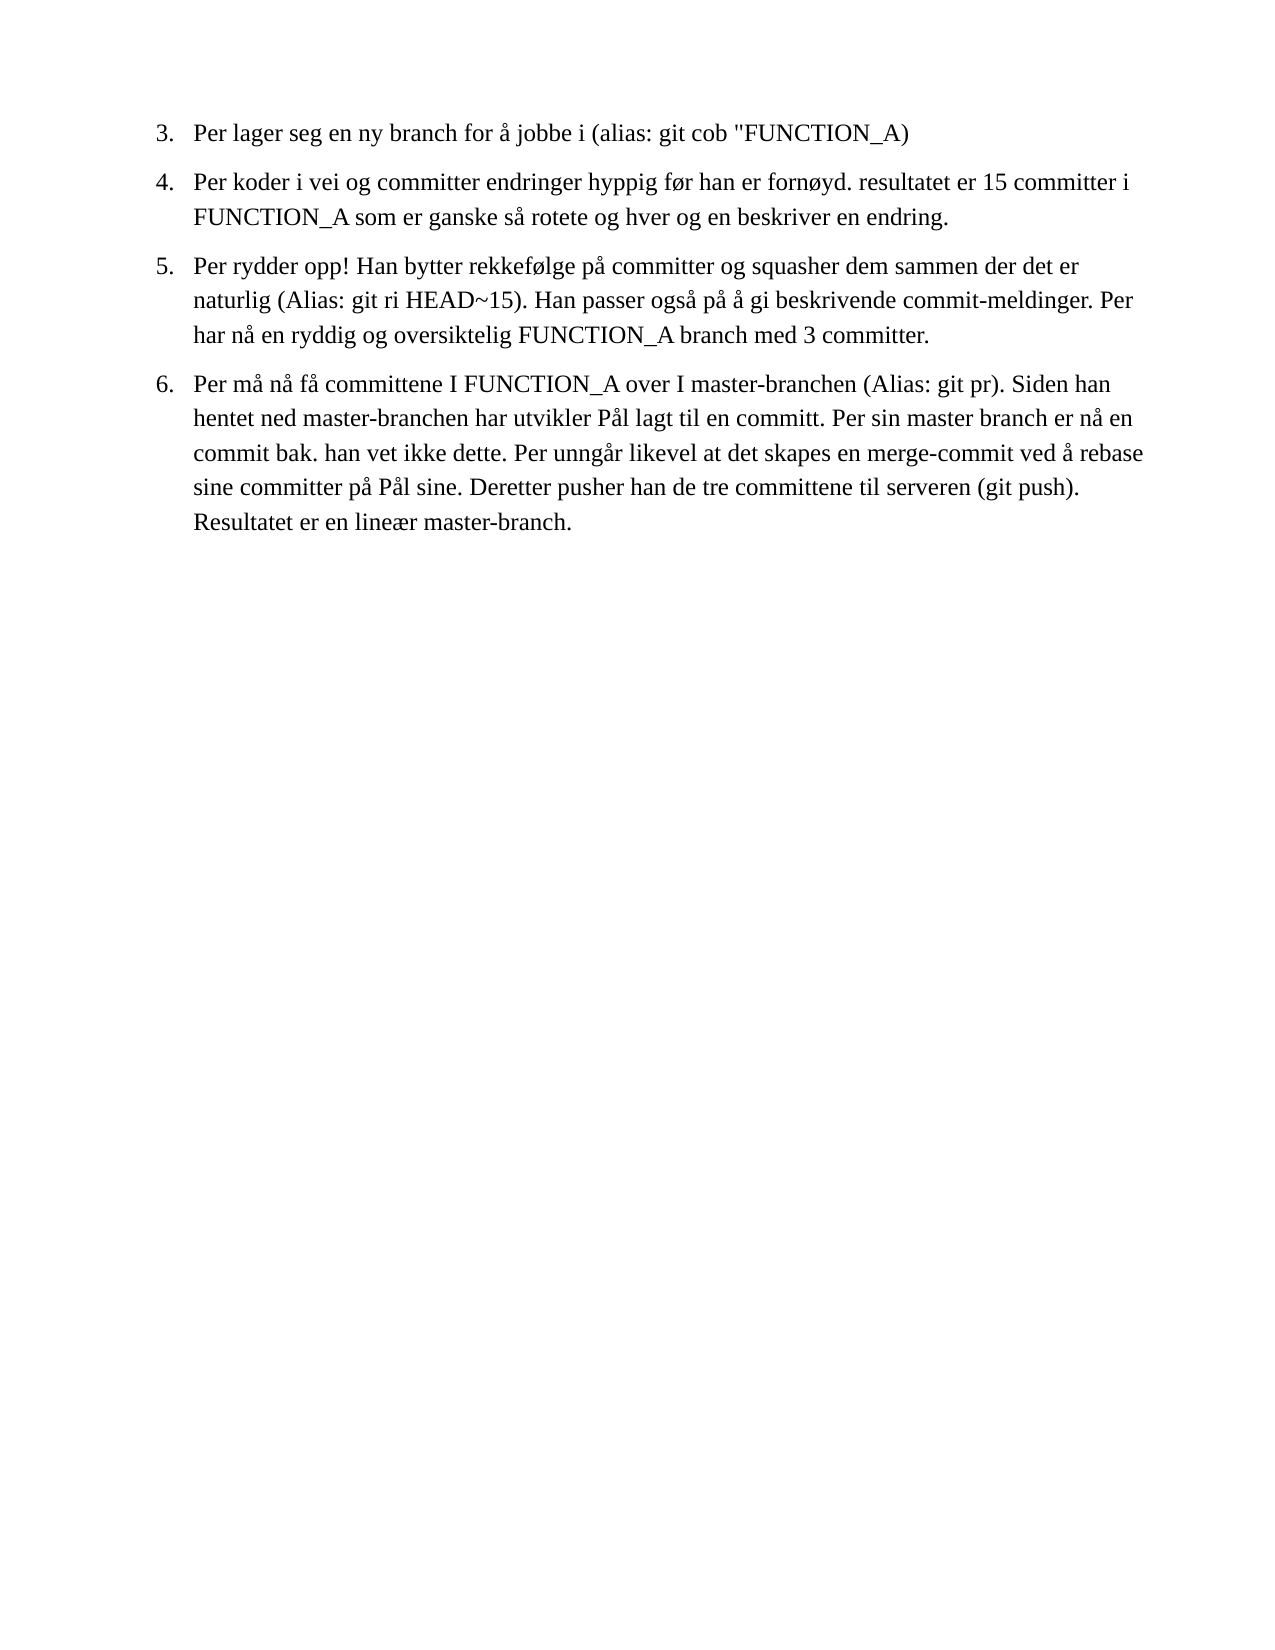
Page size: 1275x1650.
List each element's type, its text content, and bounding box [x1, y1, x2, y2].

list Per koder i vei og committer endringer hyppig før han er fornøyd. resultatet er 15 committer i FUNCTION_A som er ganske så rotete og hver og en beskriver en endring. [156, 167, 1157, 230]
list Per lager seg en ny branch for å jobbe i (alias: git cob "FUNCTION_A) [156, 118, 1157, 147]
list Per rydder opp! Han bytter rekkefølge på committer og squasher dem sammen der det er naturlig (Alias: git ri HEAD~15). Han passer også på å gi beskrivende commit-meldinger. Per har nå en ryddig og oversiktelig FUNCTION_A branch med 3 committer. [156, 251, 1157, 348]
list Per må nå få committene I FUNCTION_A over I master-branchen (Alias: git pr). Siden han hentet ned master-branchen har utvikler Pål lagt til en committ. Per sin master branch er nå en commit bak. han vet ikke dette. Per unngår likevel at det skapes en merge-commit ved å rebase sine committer på Pål sine. Deretter pusher han de tre committene til serveren (git push). Resultatet er en lineær master-branch. [156, 369, 1157, 535]
